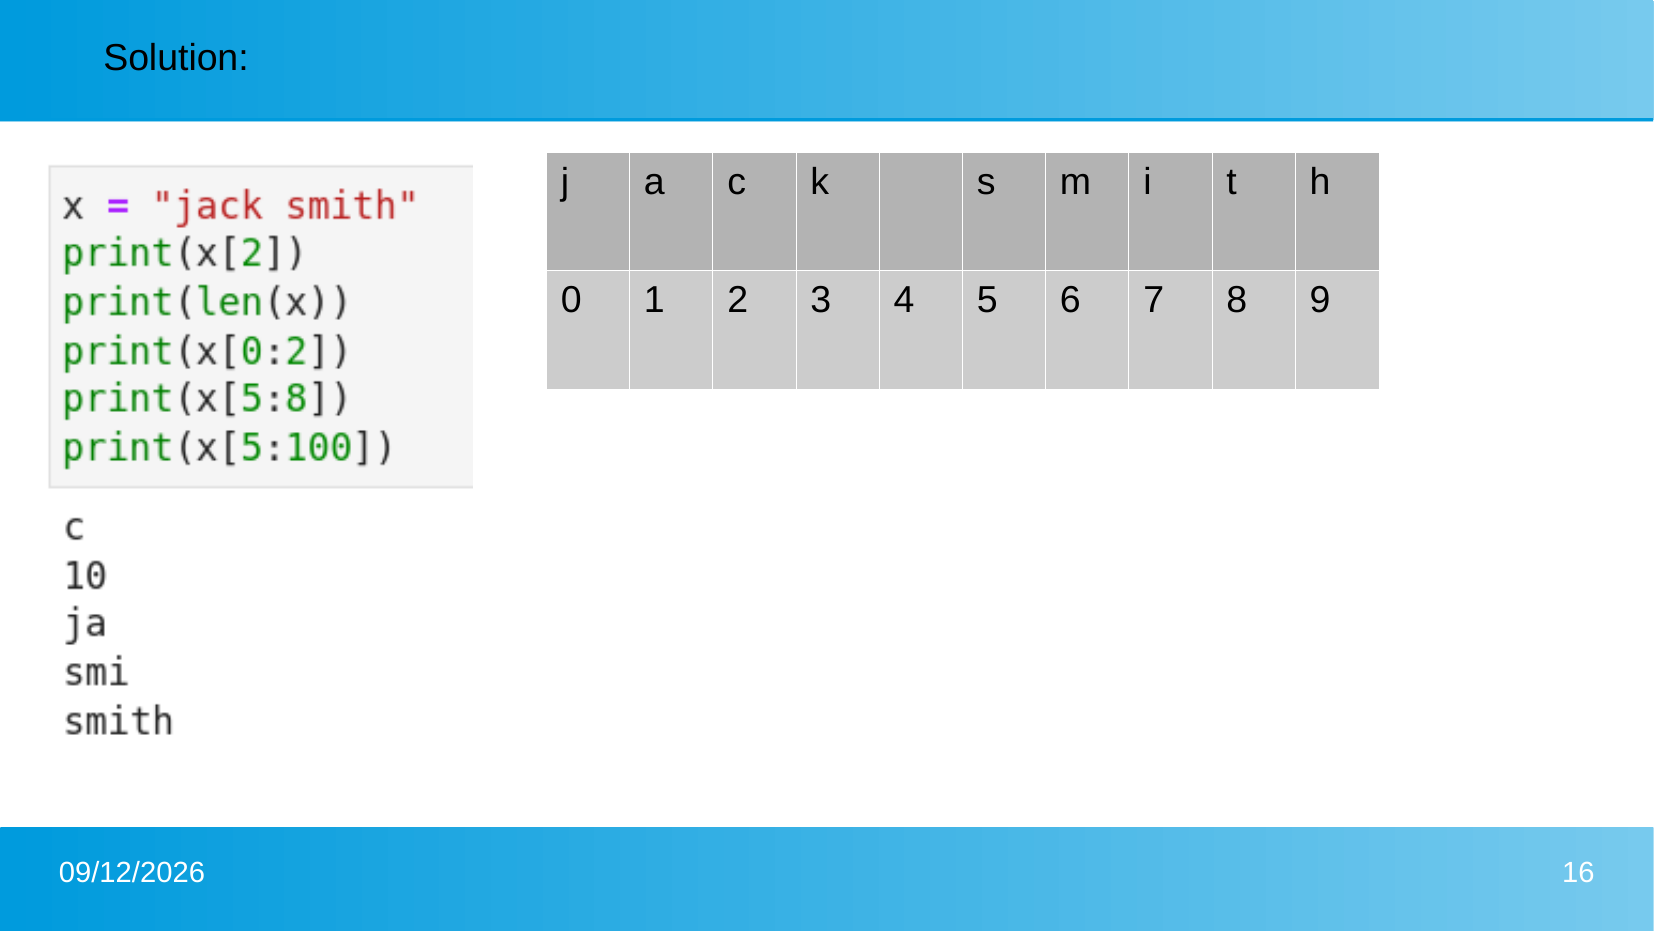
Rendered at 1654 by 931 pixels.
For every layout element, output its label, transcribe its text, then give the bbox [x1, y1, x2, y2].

table_header c [713, 153, 796, 270]
table_header k [797, 153, 879, 270]
text_box Solution: [88, 29, 621, 87]
table_cell 9 [1296, 271, 1379, 389]
table_cell 3 [797, 271, 879, 389]
table_header s [963, 153, 1045, 270]
table_header j [547, 153, 629, 270]
table_header m [1046, 153, 1128, 270]
table_cell 5 [963, 271, 1045, 389]
table_cell 0 [547, 271, 629, 389]
table_header h [1296, 153, 1379, 270]
table_header [880, 153, 962, 270]
table_cell 1 [630, 271, 712, 389]
table_cell 6 [1046, 271, 1128, 389]
table_cell 4 [880, 271, 962, 389]
table_cell 8 [1213, 271, 1295, 389]
table_cell 7 [1129, 271, 1212, 389]
picture [32, 153, 473, 752]
table_header a [630, 153, 712, 270]
table_cell 2 [713, 271, 796, 389]
table_header t [1213, 153, 1295, 270]
table_header i [1129, 153, 1212, 270]
